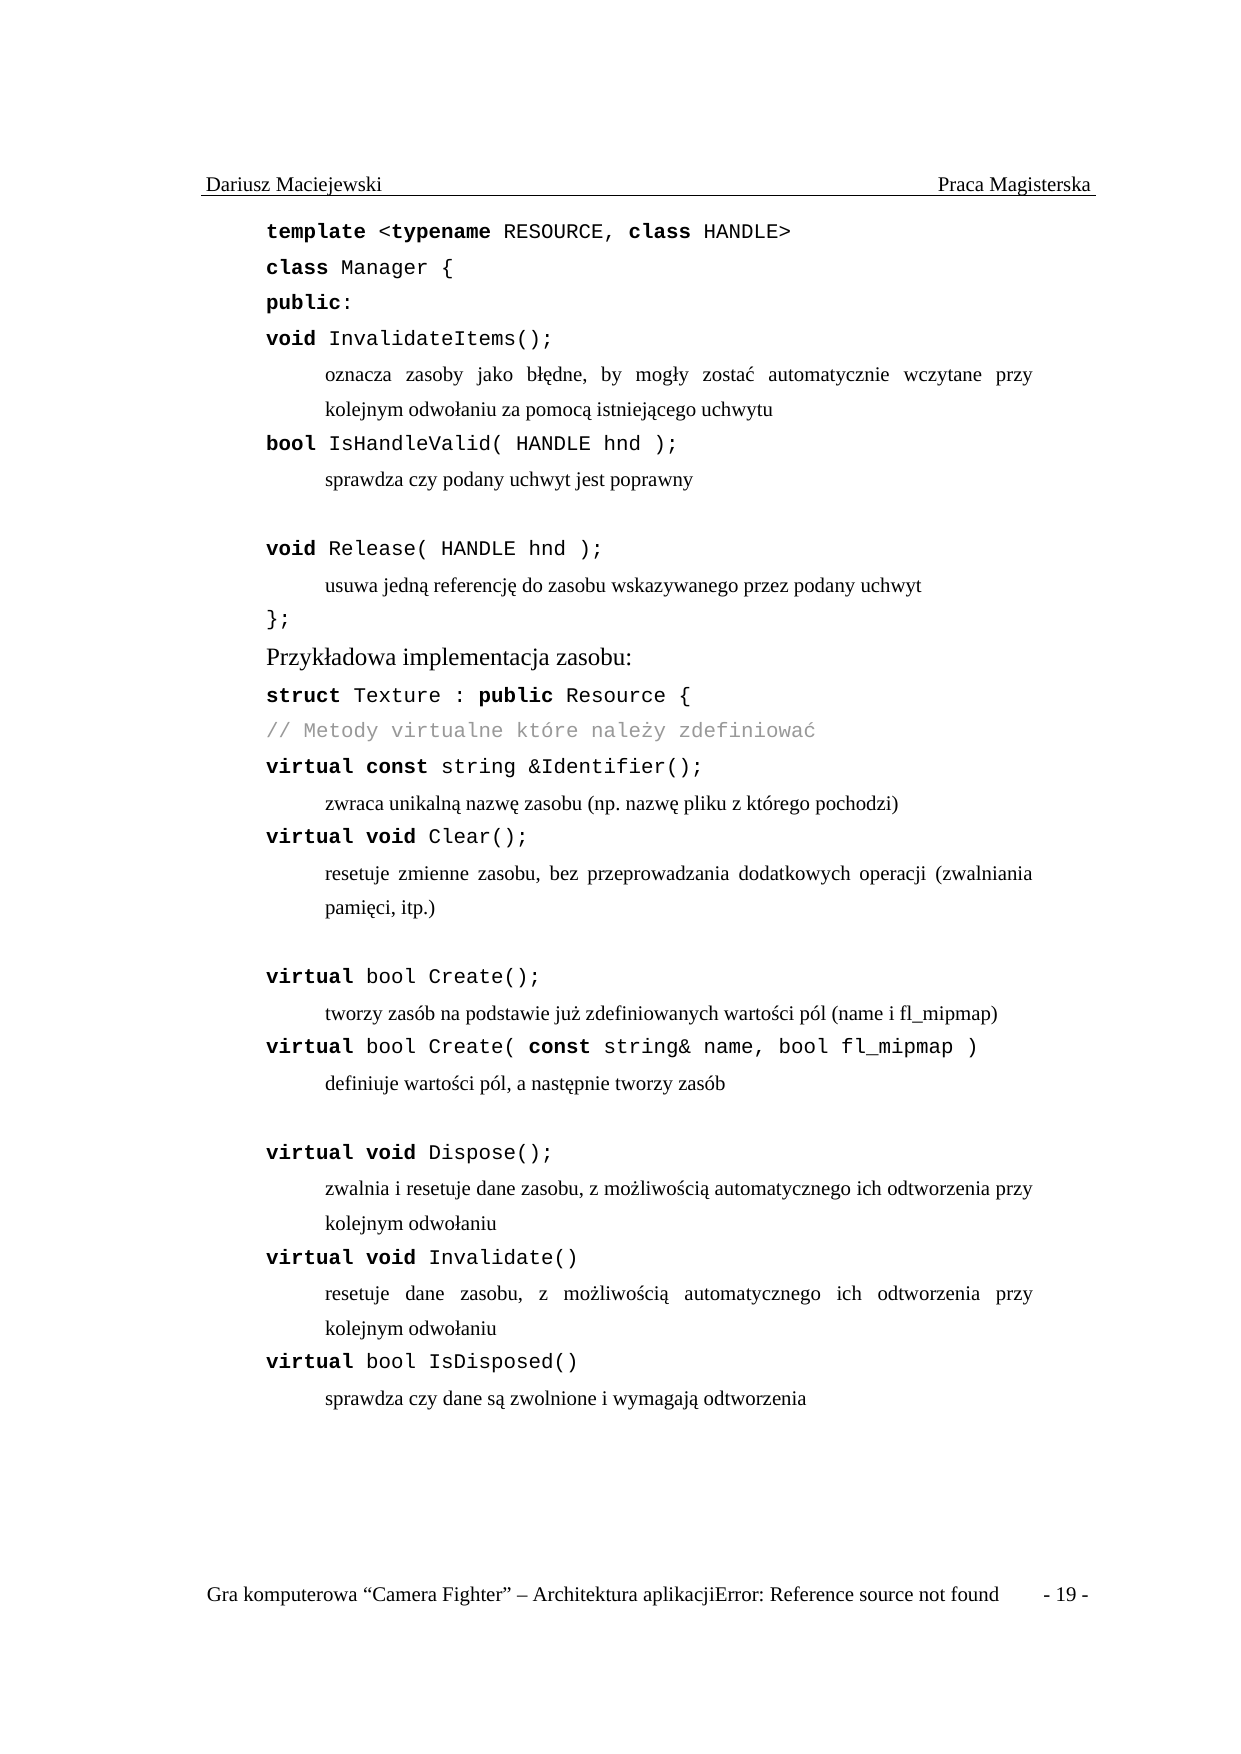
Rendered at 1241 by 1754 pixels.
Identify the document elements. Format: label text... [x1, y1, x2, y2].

text public: [266, 292, 1033, 316]
text usuwa jedną referencję do zasobu wskazywanego przez podany uchwyt [325, 573, 1033, 597]
text bool IsHandleValid( HANDLE hnd ); [266, 432, 1033, 456]
text void Release( HANDLE hnd ); [266, 538, 1033, 562]
text virtual void Dispose(); [266, 1142, 1033, 1166]
text zwraca unikalną nazwę zasobu (np. nazwę pliku z którego pochodzi) [325, 791, 1033, 814]
text // Metody virtualne które należy zdefiniować [266, 721, 1033, 744]
text virtual void Invalidate() [266, 1247, 1033, 1270]
text sprawdza czy podany uchwyt jest poprawny [325, 468, 1033, 491]
text oznacza zasoby jako błędne, by mogły zostać automatycznie wczytane przy kolejnym odwołaniu za pomocą istniejącego uchwytu [325, 363, 1033, 421]
text virtual bool Create(); [266, 966, 1033, 990]
text zwalnia i resetuje dane zasobu, z możliwością automatycznego ich odtworzenia przy kolejnym odwołaniu [325, 1177, 1033, 1235]
text virtual void Clear(); [266, 826, 1033, 850]
text Przykładowa implementacja zasobu: [207, 643, 1092, 671]
text virtual const string &Identifier(); [266, 756, 1033, 779]
text struct Texture : public Resource { [266, 685, 1033, 709]
text void InvalidateItems(); [266, 328, 1033, 351]
text tworzy zasób na podstawie już zdefiniowanych wartości pól (name i fl_mipmap) [325, 1002, 1033, 1025]
text virtual bool Create( const string& name, bool fl_mipmap ) [266, 1036, 1033, 1060]
text }; [266, 608, 1033, 632]
text sprawdza czy dane są zwolnione i wymagają odtworzenia [325, 1387, 1033, 1410]
text definiuje wartości pól, a następnie tworzy zasób [325, 1072, 1033, 1095]
text template <typename RESOURCE, class HANDLE> [266, 221, 1033, 245]
text class Manager { [266, 257, 1033, 281]
text resetuje zmienne zasobu, bez przeprowadzania dodatkowych operacji (zwalniania pamięci, itp.) [325, 861, 1033, 919]
text resetuje dane zasobu, z możliwością automatycznego ich odtworzenia przy kolejnym odwołaniu [325, 1282, 1033, 1340]
text virtual bool IsDisposed() [266, 1351, 1033, 1375]
